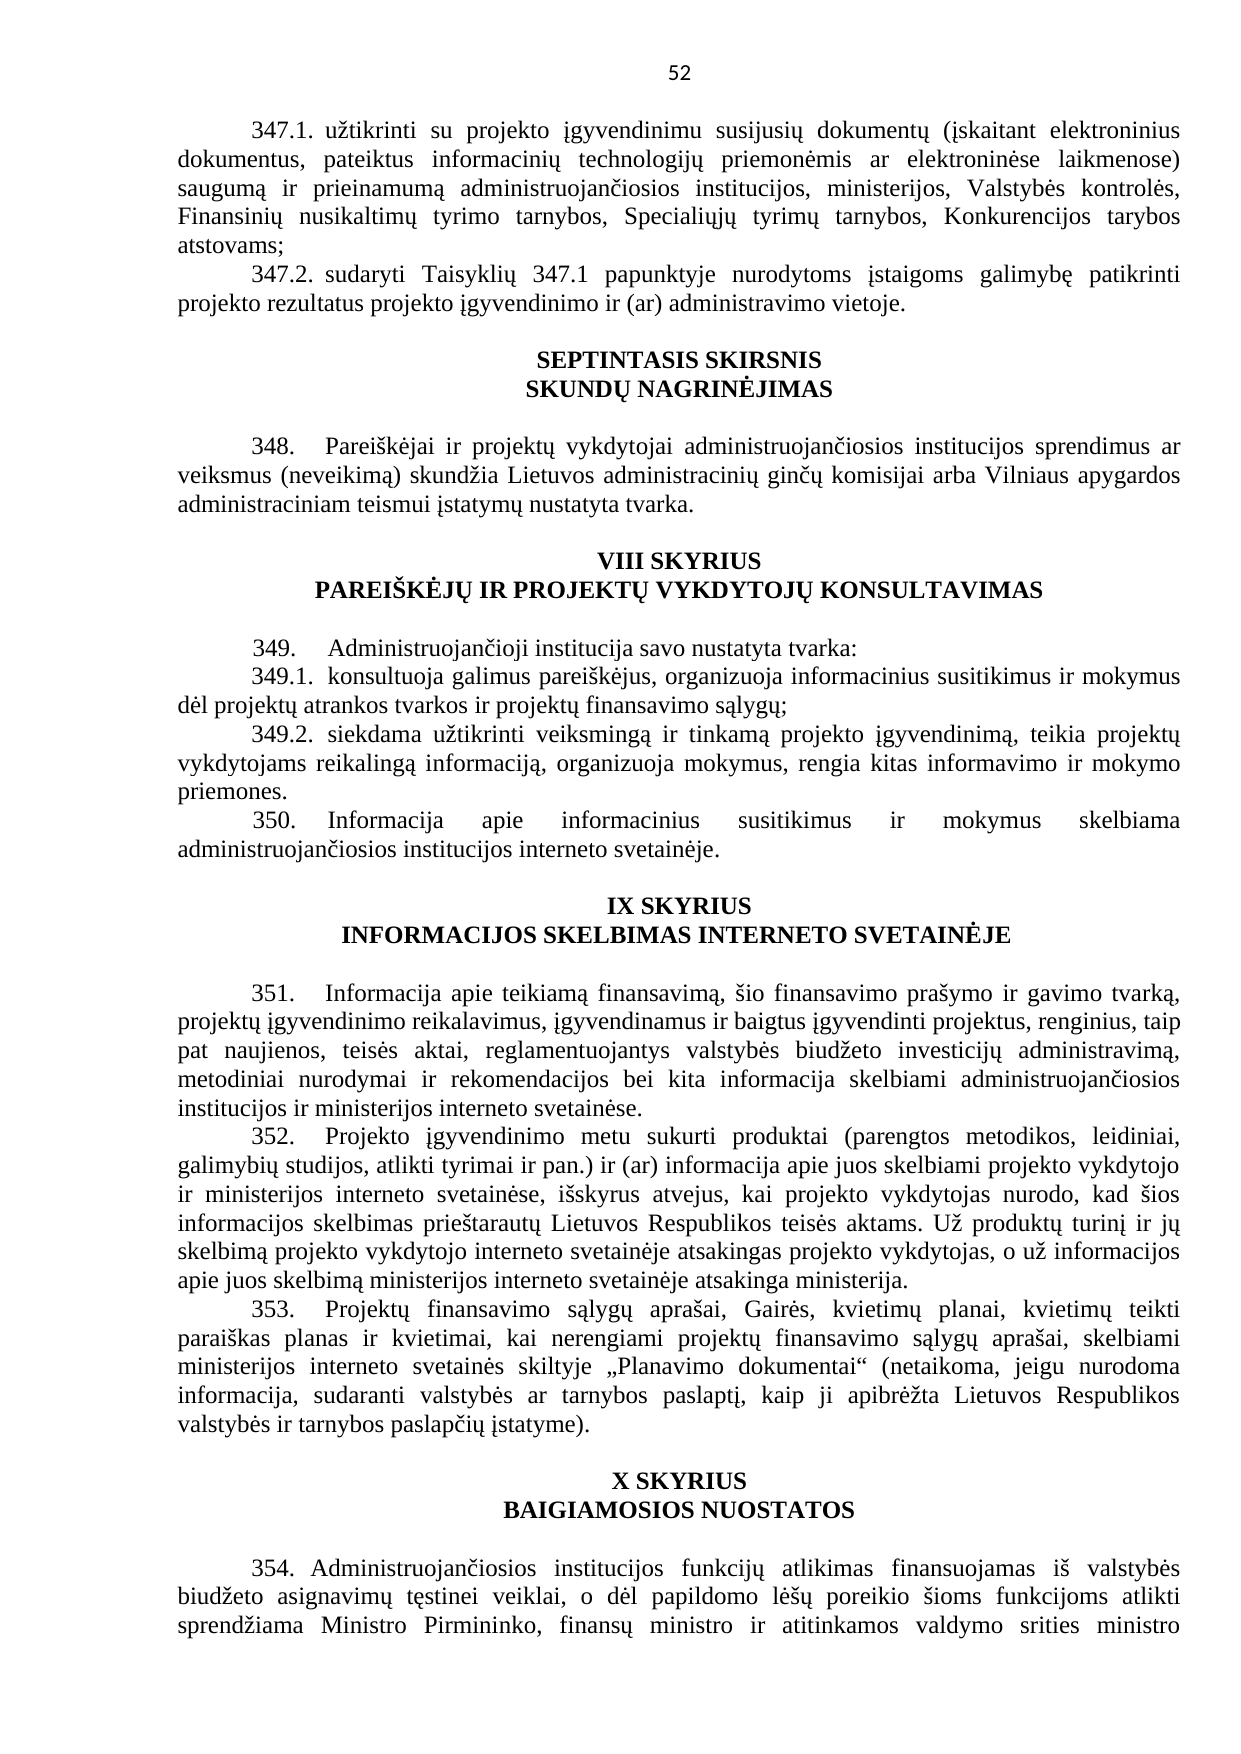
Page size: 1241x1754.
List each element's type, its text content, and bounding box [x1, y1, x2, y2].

subtitle VIII SKYRIUS [177, 546, 1181, 575]
text 354. Administruojančiosios institucijos funkcijų atlikimas finansuojamas iš valstybės biudžeto asignavimų tęstinei veiklai, o dėl papildomo lėšų poreikio šioms funkcijoms atlikti sprendžiama Ministro Pirmininko, finansų ministro ir atitinkamos valdymo srities ministro [177, 1553, 1181, 1639]
text 349.1. konsultuoja galimus pareiškėjus, organizuoja informacinius susitikimus ir mokymus dėl projektų atrankos tvarkos ir projektų finansavimo sąlygų; [177, 661, 1181, 719]
text 351. Informacija apie teikiamą finansavimą, šio finansavimo prašymo ir gavimo tvarką, projektų įgyvendinimo reikalavimus, įgyvendinamus ir baigtus įgyvendinti projektus, renginius, taip pat naujienos, teisės aktai, reglamentuojantys valstybės biudžeto investicijų administravimą, metodiniai nurodymai ir rekomendacijos bei kita informacija skelbiami administruojančiosios institucijos ir ministerijos interneto svetainėse. [177, 978, 1181, 1121]
text 352. Projekto įgyvendinimo metu sukurti produktai (parengtos metodikos, leidiniai, galimybių studijos, atlikti tyrimai ir pan.) ir (ar) informacija apie juos skelbiami projekto vykdytojo ir ministerijos interneto svetainėse, išskyrus atvejus, kai projekto vykdytojas nurodo, kad šios informacijos skelbimas prieštarautų Lietuvos Respublikos teisės aktams. Už produktų turinį ir jų skelbimą projekto vykdytojo interneto svetainėje atsakingas projekto vykdytojas, o už informacijos apie juos skelbimą ministerijos interneto svetainėje atsakinga ministerija. [177, 1121, 1181, 1294]
text 347.1. užtikrinti su projekto įgyvendinimu susijusių dokumentų (įskaitant elektroninius dokumentus, pateiktus informacinių technologijų priemonėmis ar elektroninėse laikmenose) saugumą ir prieinamumą administruojančiosios institucijos, ministerijos, Valstybės kontrolės, Finansinių nusikaltimų tyrimo tarnybos, Specialiųjų tyrimų tarnybos, Konkurencijos tarybos atstovams; [177, 115, 1181, 259]
subtitle BAIGIAMOSIOS NUOSTATOS [177, 1495, 1181, 1524]
subtitle X SKYRIUS [177, 1466, 1181, 1495]
subtitle Septintasis skirsnis [177, 345, 1181, 374]
text 350. Informacija apie informacinius susitikimus ir mokymus skelbiama administruojančiosios institucijos interneto svetainėje. [177, 805, 1181, 863]
subtitle INFORMACIJOS SKELBIMAS INTERNETO SVETAINĖJE [177, 920, 1181, 949]
subtitle SKUNDŲ NAGRINĖJIMAS [177, 374, 1181, 403]
subtitle IX SKYRIUS [177, 891, 1181, 920]
text 353. Projektų finansavimo sąlygų aprašai, Gairės, kvietimų planai, kvietimų teikti paraiškas planas ir kvietimai, kai nerengiami projektų finansavimo sąlygų aprašai, skelbiami ministerijos interneto svetainės skiltyje „Planavimo dokumentai“ (netaikoma, jeigu nurodoma informacija, sudaranti valstybės ar tarnybos paslaptį, kaip ji apibrėžta Lietuvos Respublikos valstybės ir tarnybos paslapčių įstatyme). [177, 1294, 1181, 1438]
text 349. Administruojančioji institucija savo nustatyta tvarka: [177, 633, 1181, 661]
text 347.2. sudaryti Taisyklių 347.1 papunktyje nurodytoms įstaigoms galimybę patikrinti projekto rezultatus projekto įgyvendinimo ir (ar) administravimo vietoje. [177, 259, 1181, 316]
text 348. Pareiškėjai ir projektų vykdytojai administruojančiosios institucijos sprendimus ar veiksmus (neveikimą) skundžia Lietuvos administracinių ginčų komisijai arba Vilniaus apygardos administraciniam teismui įstatymų nustatyta tvarka. [177, 431, 1181, 518]
subtitle PAREIŠKĖJŲ IR PROJEKTŲ VYKDYTOJŲ KONSULTAVIMAS [177, 575, 1181, 604]
text 349.2. siekdama užtikrinti veiksmingą ir tinkamą projekto įgyvendinimą, teikia projektų vykdytojams reikalingą informaciją, organizuoja mokymus, rengia kitas informavimo ir mokymo priemones. [177, 719, 1181, 805]
